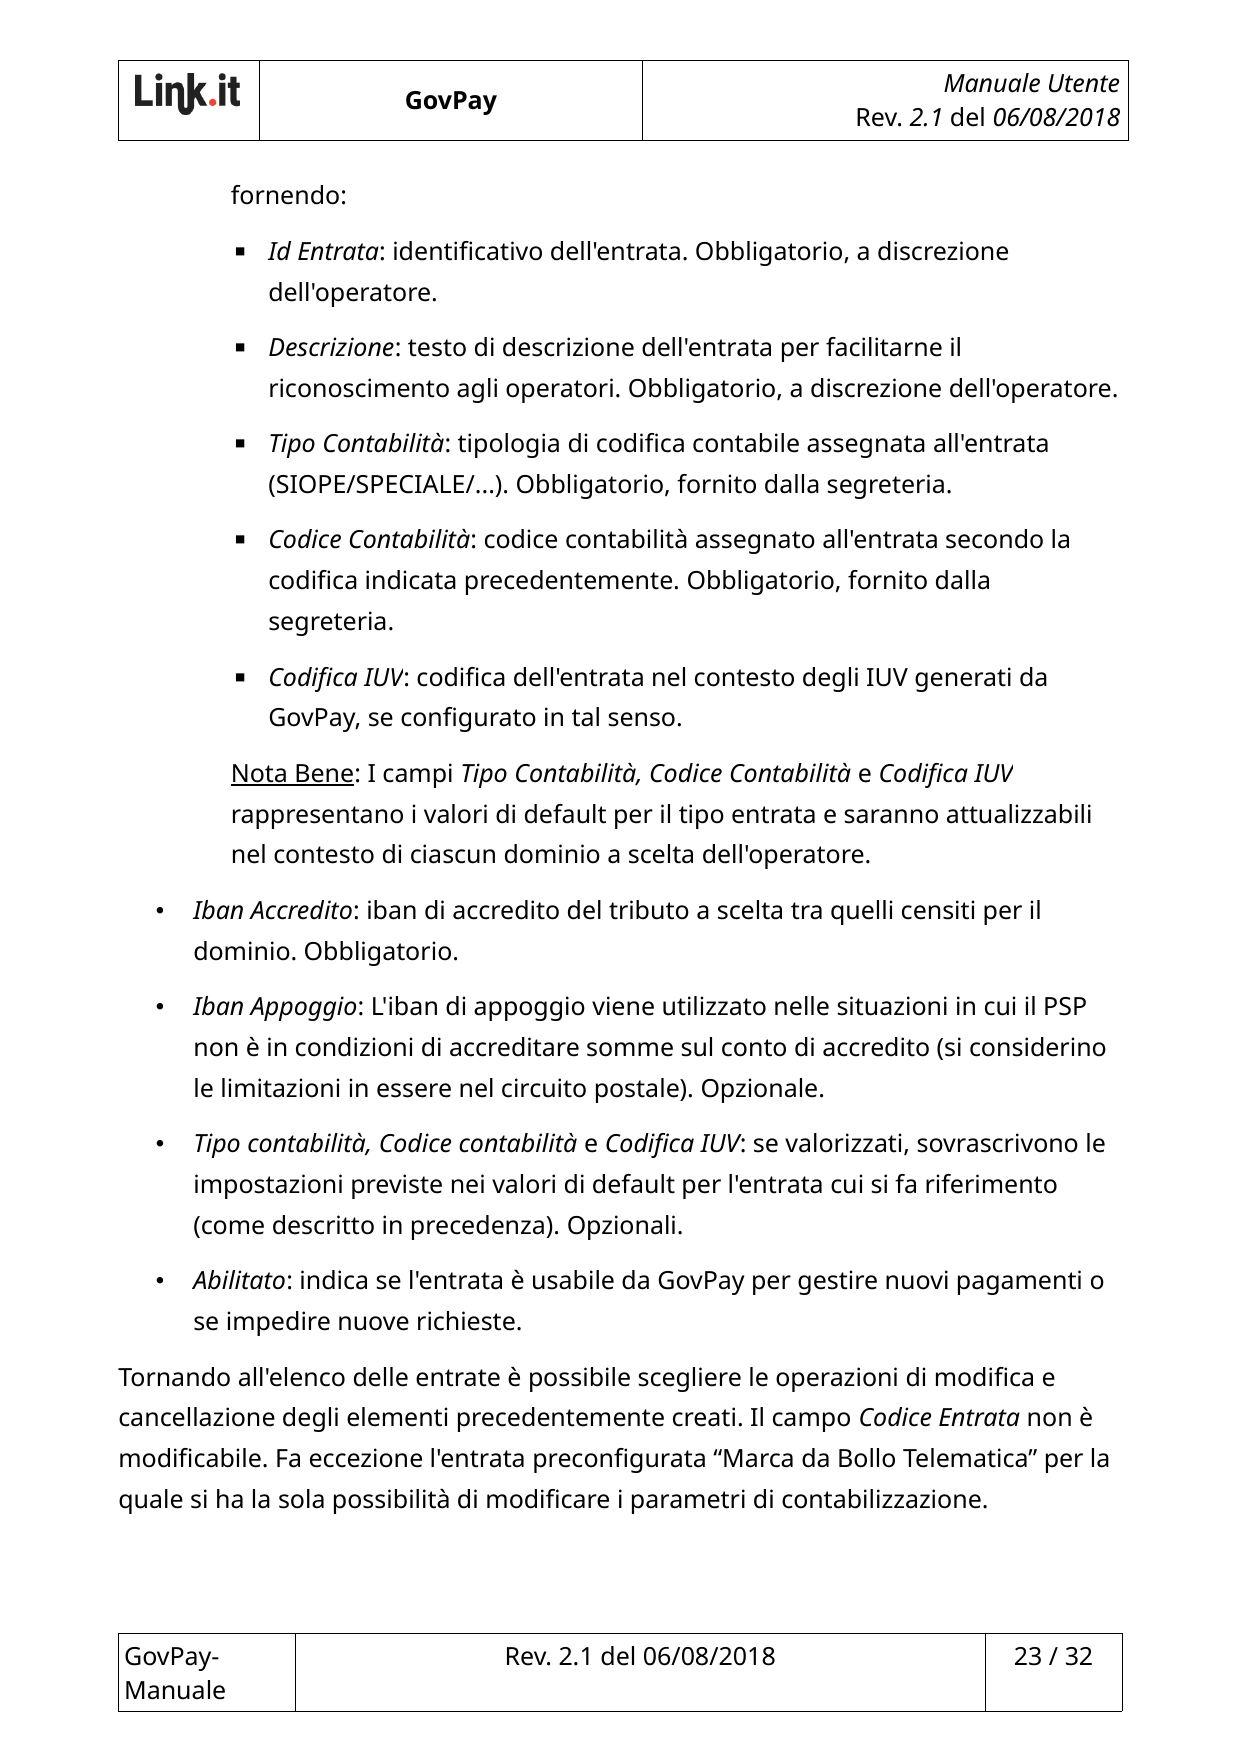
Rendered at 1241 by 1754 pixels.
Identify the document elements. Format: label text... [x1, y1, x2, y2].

list Tipo Contabilità: tipologia di codifica contabile assegnata all'entrata (SIOPE/SPECIALE/...). Obbligatorio, fornito dalla segreteria. [231, 426, 1122, 501]
list Tipo contabilità, Codice contabilità e Codifica IUV: se valorizzati, sovrascrivono le impostazioni previste nei valori di default per l'entrata cui si fa riferimento (come descritto in precedenza). Opzionali. [156, 1126, 1122, 1242]
list Nota Bene: I campi Tipo Contabilità, Codice Contabilità e Codifica IUV rappresentano i valori di default per il tipo entrata e saranno attualizzabili nel contesto di ciascun dominio a scelta dell'operatore. [193, 755, 1122, 871]
picture [123, 65, 254, 119]
list Id Entrata: identificativo dell'entrata. Obbligatorio, a discrezione dell'operatore. [231, 233, 1122, 308]
list Iban Appoggio: L'iban di appoggio viene utilizzato nelle situazioni in cui il PSP non è in condizioni di accreditare somme sul conto di accredito (si considerino le limitazioni in essere nel circuito postale). Opzionale. [156, 989, 1122, 1104]
list Codifica IUV: codifica dell'entrata nel contesto degli IUV generati da GovPay, se configurato in tal senso. [231, 659, 1122, 734]
list fornendo: [193, 178, 1122, 212]
list Abilitato: indica se l'entrata è usabile da GovPay per gestire nuovi pagamenti o se impedire nuove richieste. [156, 1263, 1122, 1338]
list Descrizione: testo di descrizione dell'entrata per facilitarne il riconoscimento agli operatori. Obbligatorio, a discrezione dell'operatore. [231, 329, 1122, 404]
list Iban Accredito: iban di accredito del tributo a scelta tra quelli censiti per il dominio. Obbligatorio. [156, 892, 1122, 967]
text Tornando all'elenco delle entrate è possibile scegliere le operazioni di modifica e cancellazione degli elementi precedentemente creati. Il campo Codice Entrata non è modificabile. Fa eccezione l'entrata preconfigurata “Marca da Bollo Telematica” per la quale si ha la sola possibilità di modificare i parametri di contabilizzazione. [118, 1359, 1122, 1516]
list Codice Contabilità: codice contabilità assegnato all'entrata secondo la codifica indicata precedentemente. Obbligatorio, fornito dalla segreteria. [231, 522, 1122, 638]
